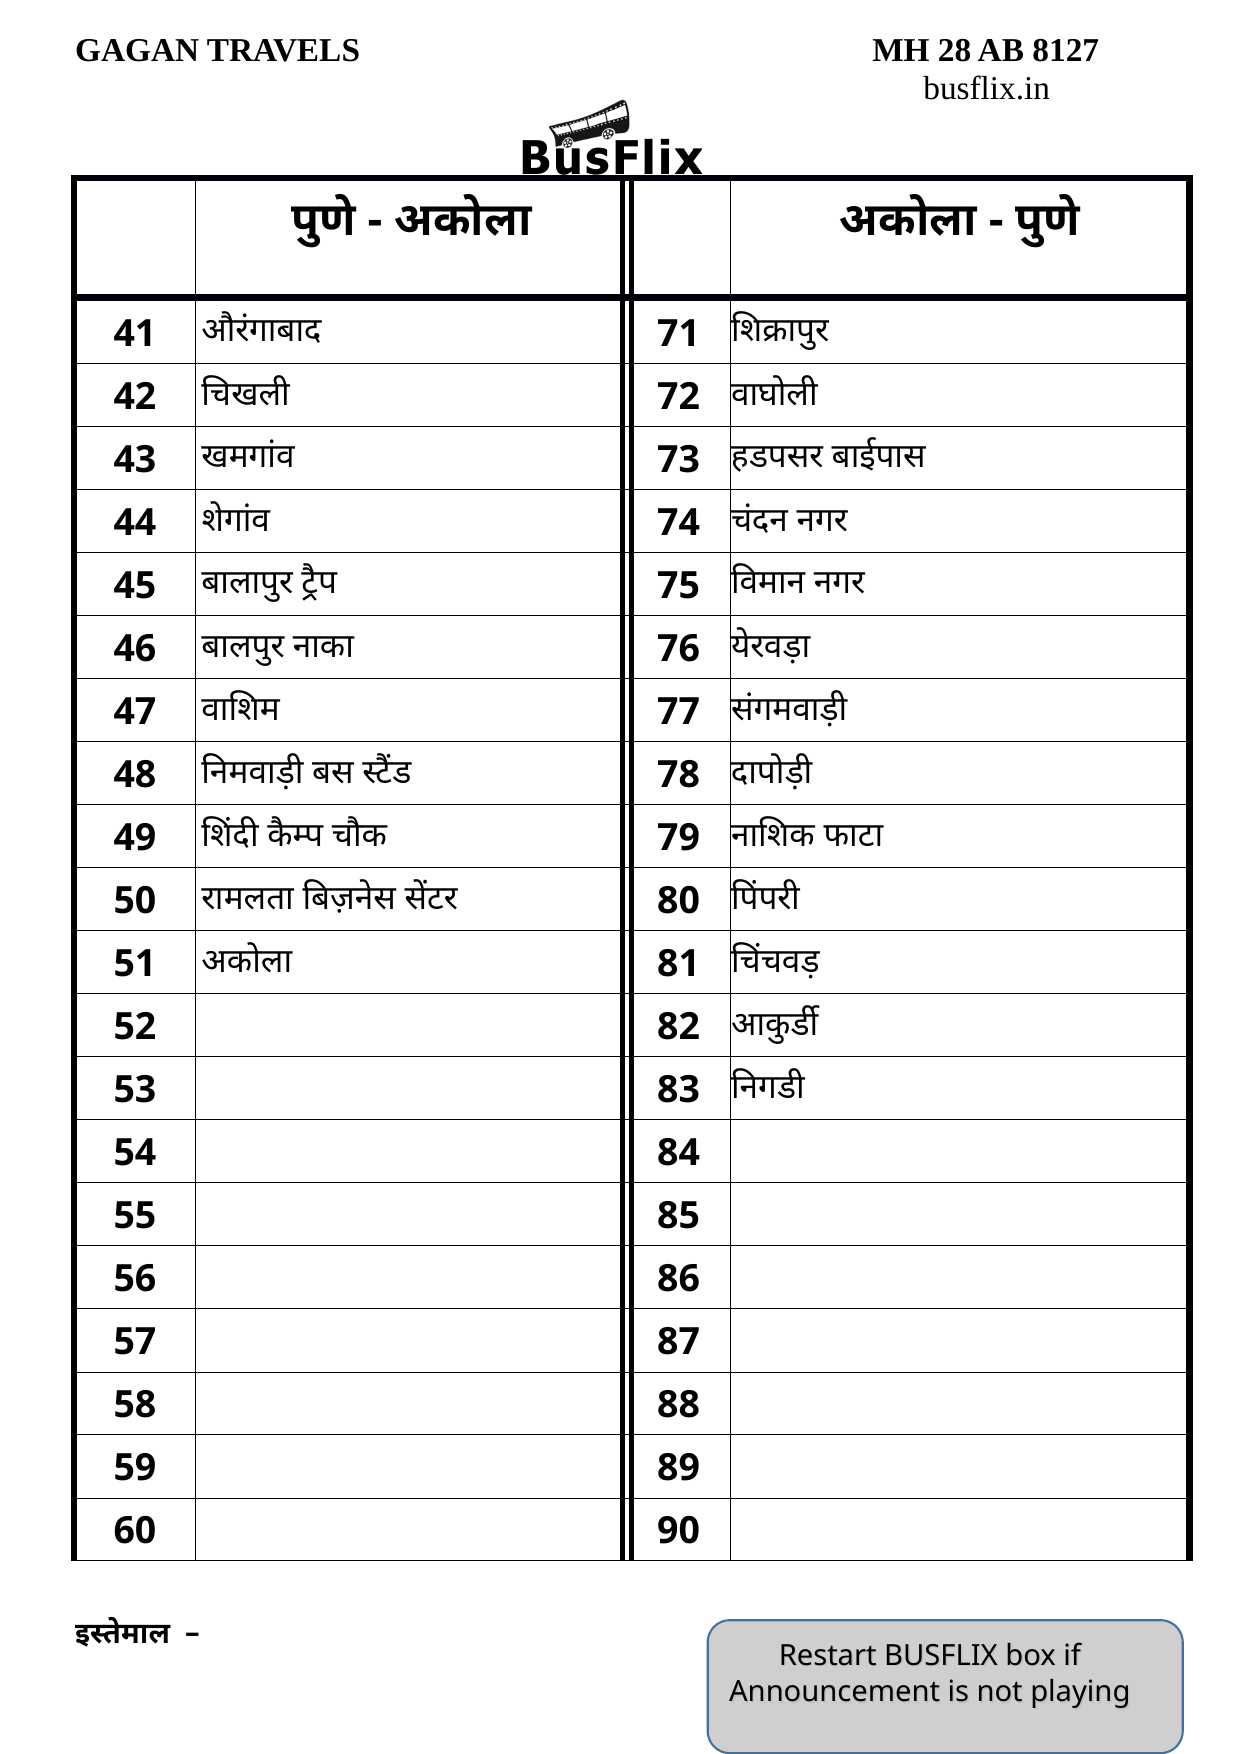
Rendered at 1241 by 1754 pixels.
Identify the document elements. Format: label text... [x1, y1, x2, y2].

table_cell चिखली [196, 364, 620, 426]
table_cell निगडी [731, 1057, 1186, 1119]
table_cell 85 [634, 1183, 730, 1245]
table_cell हडपसर बाईपास [731, 427, 1186, 489]
table_cell [731, 1120, 1186, 1182]
table_cell खमगांव [196, 427, 620, 489]
table_cell 59 [77, 1435, 195, 1497]
table_cell 42 [77, 364, 195, 426]
table_cell 51 [77, 931, 195, 993]
table_cell 56 [77, 1246, 195, 1308]
table_cell 57 [77, 1309, 195, 1371]
table_cell [196, 994, 620, 1056]
table_cell 77 [634, 679, 730, 741]
table_cell शेगांव [196, 490, 620, 552]
table_cell 83 [634, 1057, 730, 1119]
table_cell 78 [634, 742, 730, 804]
table_cell नाशिक फाटा [731, 805, 1186, 867]
table_cell 55 [77, 1183, 195, 1245]
table_cell [196, 1246, 620, 1308]
table_cell [196, 1309, 620, 1371]
table_cell 79 [634, 805, 730, 867]
table_cell 46 [77, 616, 195, 678]
table_cell 76 [634, 616, 730, 678]
table_cell [731, 1309, 1186, 1371]
table_cell 84 [634, 1120, 730, 1182]
table_cell [731, 1435, 1186, 1497]
table_cell बालापुर ट्रैप [196, 553, 620, 615]
table_cell विमान नगर [731, 553, 1186, 615]
table_cell 87 [634, 1309, 730, 1371]
table_header अकोला - पुणे [731, 181, 1186, 294]
table_cell 73 [634, 427, 730, 489]
table_cell [731, 1246, 1186, 1308]
table_cell 88 [634, 1373, 730, 1434]
table_cell 58 [77, 1373, 195, 1434]
table_cell 53 [77, 1057, 195, 1119]
table_cell दापोड़ी [731, 742, 1186, 804]
table_cell रामलता बिज़नेस सेंटर [196, 868, 620, 930]
table_cell [196, 1057, 620, 1119]
table_cell 52 [77, 994, 195, 1056]
table_cell पिंपरी [731, 868, 1186, 930]
table_cell 44 [77, 490, 195, 552]
table_cell 86 [634, 1246, 730, 1308]
table_header [77, 181, 195, 294]
table_cell [196, 1183, 620, 1245]
table_cell शिक्रापुर [731, 301, 1186, 363]
table_cell [731, 1499, 1186, 1560]
table_cell 82 [634, 994, 730, 1056]
table_cell 75 [634, 553, 730, 615]
table_cell [196, 1435, 620, 1497]
table_cell वाशिम [196, 679, 620, 741]
table_header [634, 181, 730, 294]
table_cell 48 [77, 742, 195, 804]
table_cell [196, 1120, 620, 1182]
table_cell 54 [77, 1120, 195, 1182]
table_cell येरवड़ा [731, 616, 1186, 678]
table_cell 80 [634, 868, 730, 930]
table_cell 41 [77, 301, 195, 363]
table_cell 47 [77, 679, 195, 741]
table_header पुणे - अकोला [196, 181, 620, 294]
table_cell शिंदी कैम्प चौक [196, 805, 620, 867]
table_cell 90 [634, 1499, 730, 1560]
table_cell 81 [634, 931, 730, 993]
table_cell आकुर्डी [731, 994, 1186, 1056]
table_cell 50 [77, 868, 195, 930]
table_cell चंदन नगर [731, 490, 1186, 552]
table_cell 43 [77, 427, 195, 489]
table_cell चिंचवड़ [731, 931, 1186, 993]
table_cell अकोला [196, 931, 620, 993]
text इस्तेमाल – [75, 1612, 1165, 1652]
table_cell बालपुर नाका [196, 616, 620, 678]
table_cell 74 [634, 490, 730, 552]
table_cell 89 [634, 1435, 730, 1497]
table_cell निमवाड़ी बस स्टैंड [196, 742, 620, 804]
table_cell [731, 1373, 1186, 1434]
table_cell [196, 1499, 620, 1560]
table_cell [196, 1373, 620, 1434]
table_cell औरंगाबाद [196, 301, 620, 363]
table_cell 45 [77, 553, 195, 615]
table_cell 71 [634, 301, 730, 363]
table_cell वाघोली [731, 364, 1186, 426]
table_cell संगमवाड़ी [731, 679, 1186, 741]
table_cell [731, 1183, 1186, 1245]
table_cell 60 [77, 1499, 195, 1560]
table_cell 72 [634, 364, 730, 426]
table_cell 49 [77, 805, 195, 867]
